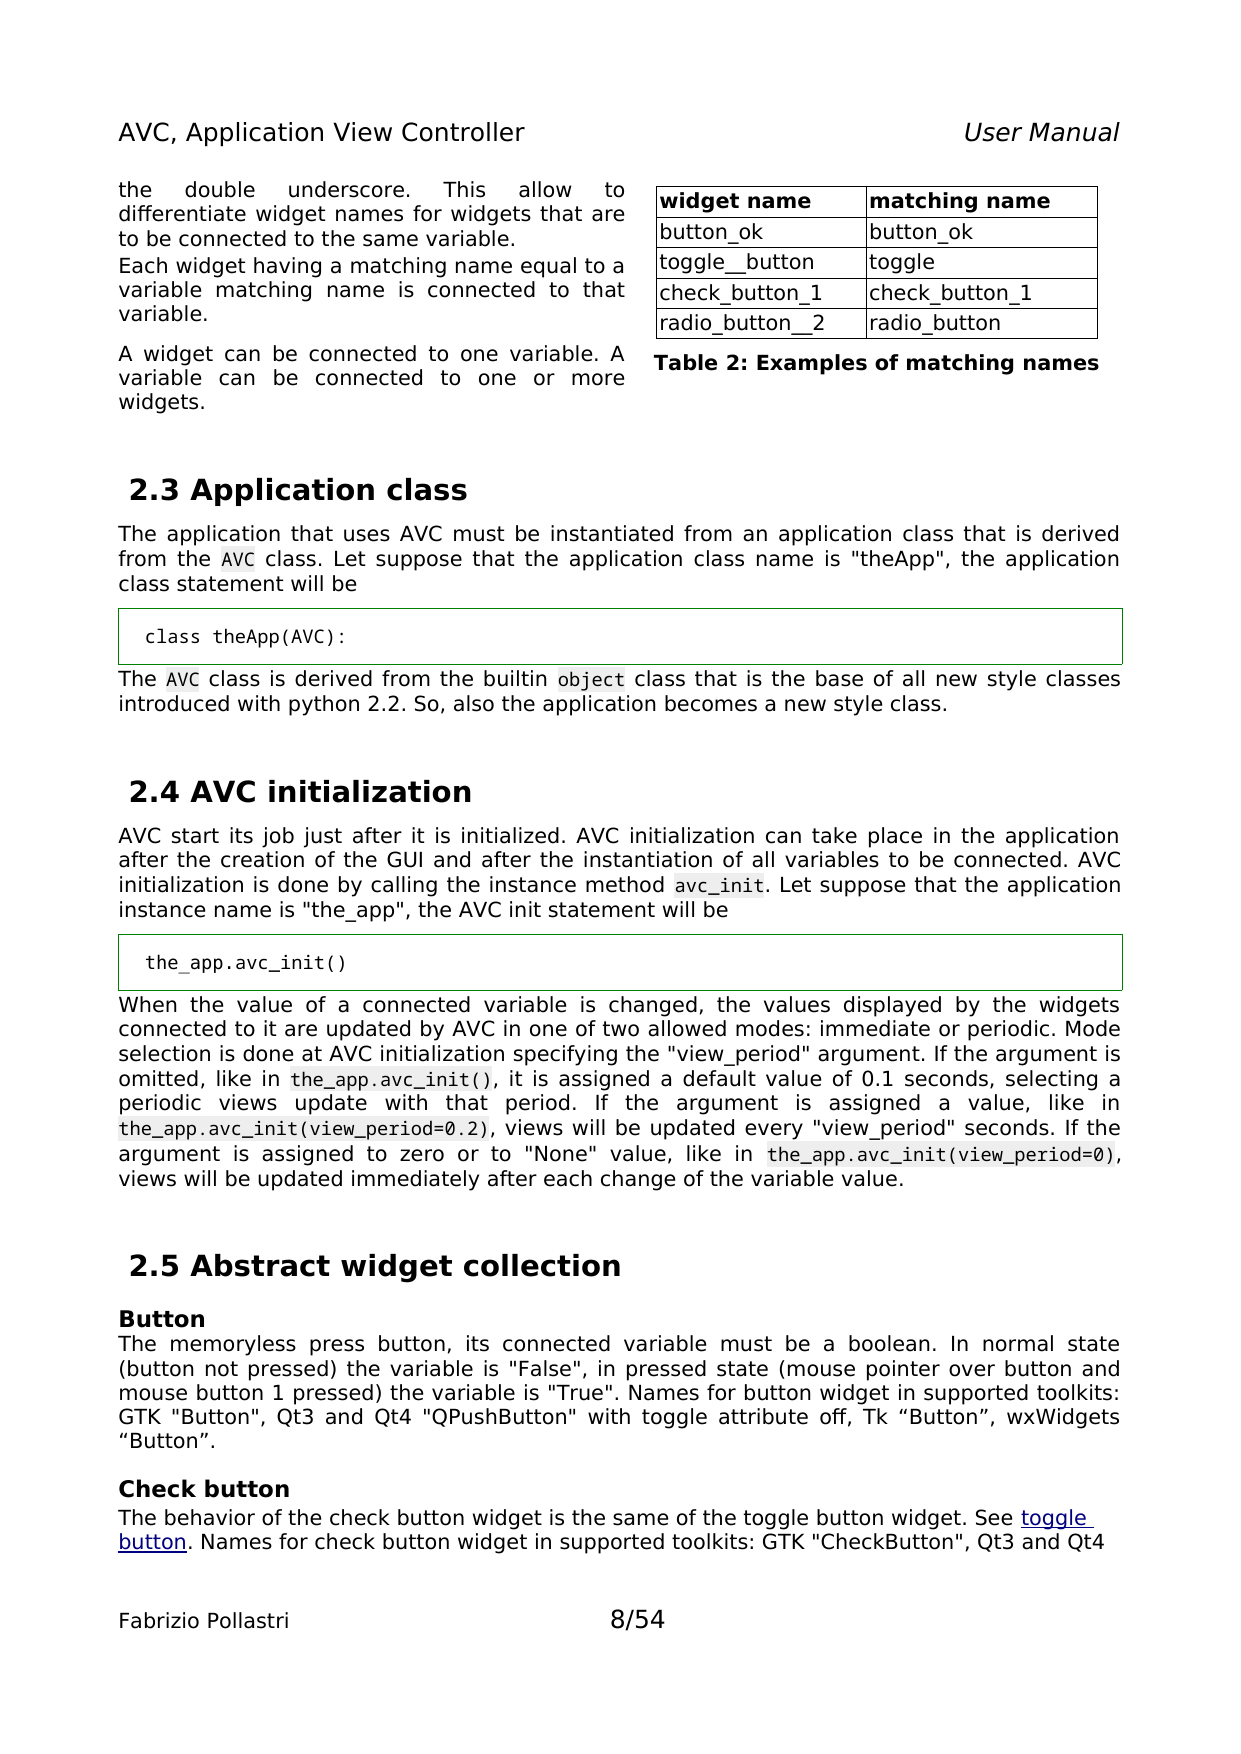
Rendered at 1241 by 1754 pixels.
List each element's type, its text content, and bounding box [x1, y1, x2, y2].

subtitle Abstract widget collection [118, 1249, 1122, 1283]
text Each widget having a matching name equal to a variable matching name is connected to that variable. [118, 254, 641, 327]
subtitle Button [118, 1306, 1122, 1332]
text The AVC class is derived from the builtin object class that is the base of all new style classes introduced with python 2.2. So, also the application becomes a new style class. [118, 667, 1122, 717]
table_cell button_ok [867, 218, 1097, 247]
table_cell radio_button__2 [657, 309, 866, 338]
table_cell radio_button [867, 309, 1097, 338]
table_cell toggle__button [657, 248, 866, 277]
text class theApp(AVC): [119, 609, 1122, 664]
text [641, 375, 1113, 396]
table_cell toggle [867, 248, 1097, 277]
text The behavior of the check button widget is the same of the toggle button widget. See toggle button. Names for check button widget in supported toolkits: GTK "CheckButton", Qt3 and Qt4 [118, 1506, 1122, 1554]
text When the value of a connected variable is changed, the values displayed by the widgets connected to it are updated by AVC in one of two allowed modes: immediate or periodic. Mode selection is done at AVC initialization specifying the "view_period" argument. If the argument is omitted, like in the_app.avc_init(), it is assigned a default value of 0.1 seconds, selecting a periodic views update with that period. If the argument is assigned a value, like in the_app.avc_init(view_period=0.2), views will be updated every "view_period" seconds. If the argument is assigned to zero or to "None" value, like in the_app.avc_init(view_period=0), views will be updated immediately after each change of the variable value. [118, 993, 1122, 1191]
subtitle Application class [118, 473, 1122, 507]
text the double underscore. This allow to differentiate widget names for widgets that are to be connected to the same variable. [118, 178, 1122, 351]
text The application that uses AVC must be instantiated from an application class that is derived from the AVC class. Let suppose that the application class name is "theApp", the application class statement will be [118, 522, 1122, 596]
table_cell check_button_1 [657, 279, 866, 308]
table_cell button_ok [657, 218, 866, 247]
text A widget can be connected to one variable. A variable can be connected to one or more widgets. [118, 342, 1122, 414]
text AVC start its job just after it is initialized. AVC initialization can take place in the application after the creation of the GUI and after the instantiation of all variables to be connected. AVC initialization is done by calling the instance method avc_init. Let suppose that the application instance name is "the_app", the AVC init statement will be [118, 824, 1122, 922]
text The memoryless press button, its connected variable must be a boolean. In normal state (button not pressed) the variable is "False", in pressed state (mouse pointer over button and mouse button 1 pressed) the variable is "True". Names for button widget in supported toolkits: GTK "Button", Qt3 and Qt4 "QPushButton" with toggle attribute off, Tk “Button”, wxWidgets “Button”. [118, 1332, 1122, 1454]
table_header matching name [867, 187, 1097, 217]
table_cell check_button_1 [867, 279, 1097, 308]
text Table 2: Examples of matching names [641, 351, 1113, 375]
text the_app.avc_init() [119, 935, 1122, 990]
subtitle Check button [118, 1476, 1122, 1503]
subtitle AVC initialization [118, 775, 1122, 809]
table_header widget name [657, 187, 866, 217]
